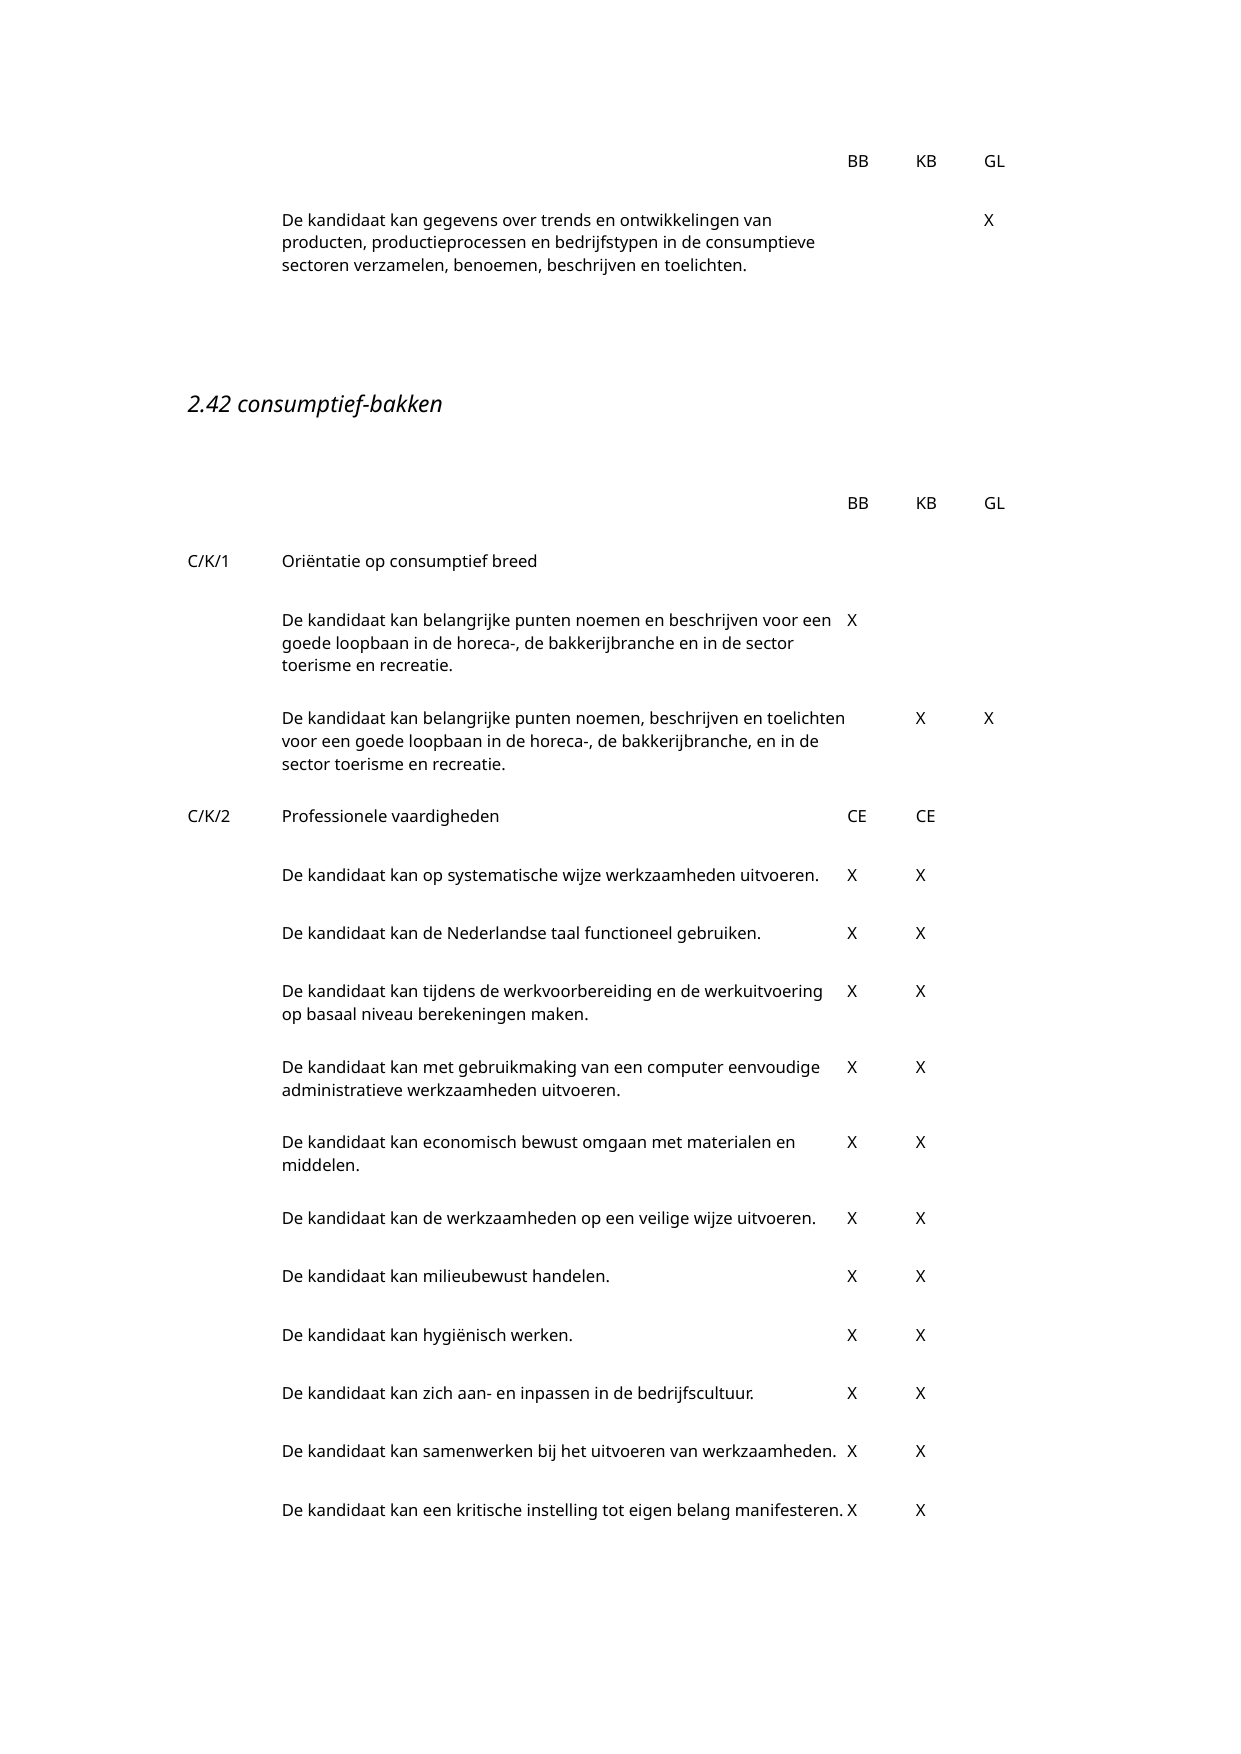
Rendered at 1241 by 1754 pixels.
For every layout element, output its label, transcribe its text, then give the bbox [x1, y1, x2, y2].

table_cell [188, 209, 282, 307]
table_cell De kandidaat kan met gebruikmaking van een computer eenvoudige administratieve werkzaamheden uitvoeren. [282, 1056, 847, 1131]
table_cell De kandidaat kan op systematische wijze werkzaamheden uitvoeren. [282, 863, 847, 922]
table_header KB [916, 150, 984, 208]
table_cell X [916, 1440, 984, 1498]
table_cell CE [847, 805, 916, 863]
table_cell [188, 1440, 282, 1498]
table_cell [188, 922, 282, 980]
table_cell [984, 1131, 1053, 1206]
table_cell [847, 707, 916, 805]
table_cell [984, 1056, 1053, 1131]
table_cell [916, 609, 984, 707]
table_cell X [847, 1323, 916, 1382]
table_cell De kandidaat kan de Nederlandse taal functioneel gebruiken. [282, 922, 847, 980]
table_cell De kandidaat kan economisch bewust omgaan met materialen en middelen. [282, 1131, 847, 1206]
table_cell X [847, 863, 916, 922]
table_cell Professionele vaardigheden [282, 805, 847, 863]
table_cell X [847, 1206, 916, 1265]
table_cell De kandidaat kan samenwerken bij het uitvoeren van werkzaamheden. [282, 1440, 847, 1498]
table_cell X [984, 209, 1053, 307]
table_cell C/K/2 [188, 805, 282, 863]
table_cell [984, 1323, 1053, 1382]
table_cell [847, 550, 916, 608]
table_cell X [916, 980, 984, 1056]
table_cell [984, 863, 1053, 922]
table_cell [984, 550, 1053, 608]
table_cell [984, 1265, 1053, 1323]
table_cell De kandidaat kan zich aan- en inpassen in de bedrijfscultuur. [282, 1382, 847, 1440]
table_header [282, 150, 847, 208]
table_cell X [916, 707, 984, 805]
table_header [188, 150, 282, 208]
table_cell C/K/1 [188, 550, 282, 608]
table_cell De kandidaat kan de werkzaamheden op een veilige wijze uitvoeren. [282, 1206, 847, 1265]
table_cell [984, 1440, 1053, 1498]
table_cell [188, 1131, 282, 1206]
table_cell [984, 1499, 1053, 1557]
table_cell De kandidaat kan gegevens over trends en ontwikkelingen van producten, productieprocessen en bedrijfstypen in de consumptieve sectoren verzamelen, benoemen, beschrijven en toelichten. [282, 209, 847, 307]
table_header BB [847, 492, 916, 550]
table_cell X [847, 922, 916, 980]
table_cell Oriëntatie op consumptief breed [282, 550, 847, 608]
table_cell [188, 609, 282, 707]
table_header KB [916, 492, 984, 550]
table_cell De kandidaat kan een kritische instelling tot eigen belang manifesteren. [282, 1499, 847, 1557]
table_cell CE [916, 805, 984, 863]
table_cell De kandidaat kan milieubewust handelen. [282, 1265, 847, 1323]
table_cell X [847, 1131, 916, 1206]
table_cell [188, 707, 282, 805]
table_header BB [847, 150, 916, 208]
table_header GL [984, 492, 1053, 550]
table_cell De kandidaat kan belangrijke punten noemen en beschrijven voor een goede loopbaan in de horeca-, de bakkerijbranche en in de sector toerisme en recreatie. [282, 609, 847, 707]
table_cell [188, 1056, 282, 1131]
table_cell [188, 1382, 282, 1440]
table_header [188, 492, 282, 550]
table_cell [188, 980, 282, 1056]
table_cell X [847, 980, 916, 1056]
table_cell [188, 1499, 282, 1557]
table_cell X [916, 1206, 984, 1265]
table_cell [847, 209, 916, 307]
table_cell X [847, 1056, 916, 1131]
table_cell [984, 609, 1053, 707]
table_cell [916, 550, 984, 608]
table_cell De kandidaat kan hygiënisch werken. [282, 1323, 847, 1382]
subtitle 2.42 consumptief-bakken [187, 387, 1053, 419]
table_cell X [916, 1323, 984, 1382]
table_cell [984, 1206, 1053, 1265]
table_cell [984, 922, 1053, 980]
table_cell X [916, 1265, 984, 1323]
table_cell X [916, 1382, 984, 1440]
table_cell X [847, 609, 916, 707]
table_cell X [984, 707, 1053, 805]
table_cell [188, 1265, 282, 1323]
table_cell X [916, 922, 984, 980]
table_cell X [847, 1440, 916, 1498]
table_cell X [916, 1499, 984, 1557]
table_cell [188, 1206, 282, 1265]
table_cell De kandidaat kan tijdens de werkvoorbereiding en de werkuitvoering op basaal niveau berekeningen maken. [282, 980, 847, 1056]
table_cell [984, 980, 1053, 1056]
table_cell X [916, 1056, 984, 1131]
table_cell De kandidaat kan belangrijke punten noemen, beschrijven en toelichten voor een goede loopbaan in de horeca-, de bakkerijbranche, en in de sector toerisme en recreatie. [282, 707, 847, 805]
table_header GL [984, 150, 1053, 208]
table_cell [188, 1323, 282, 1382]
table_cell [188, 863, 282, 922]
table_cell X [916, 1131, 984, 1206]
table_cell X [847, 1499, 916, 1557]
table_cell [984, 1382, 1053, 1440]
table_header [282, 492, 847, 550]
table_cell [984, 805, 1053, 863]
table_cell X [916, 863, 984, 922]
table_cell X [847, 1265, 916, 1323]
table_cell X [847, 1382, 916, 1440]
table_cell [916, 209, 984, 307]
